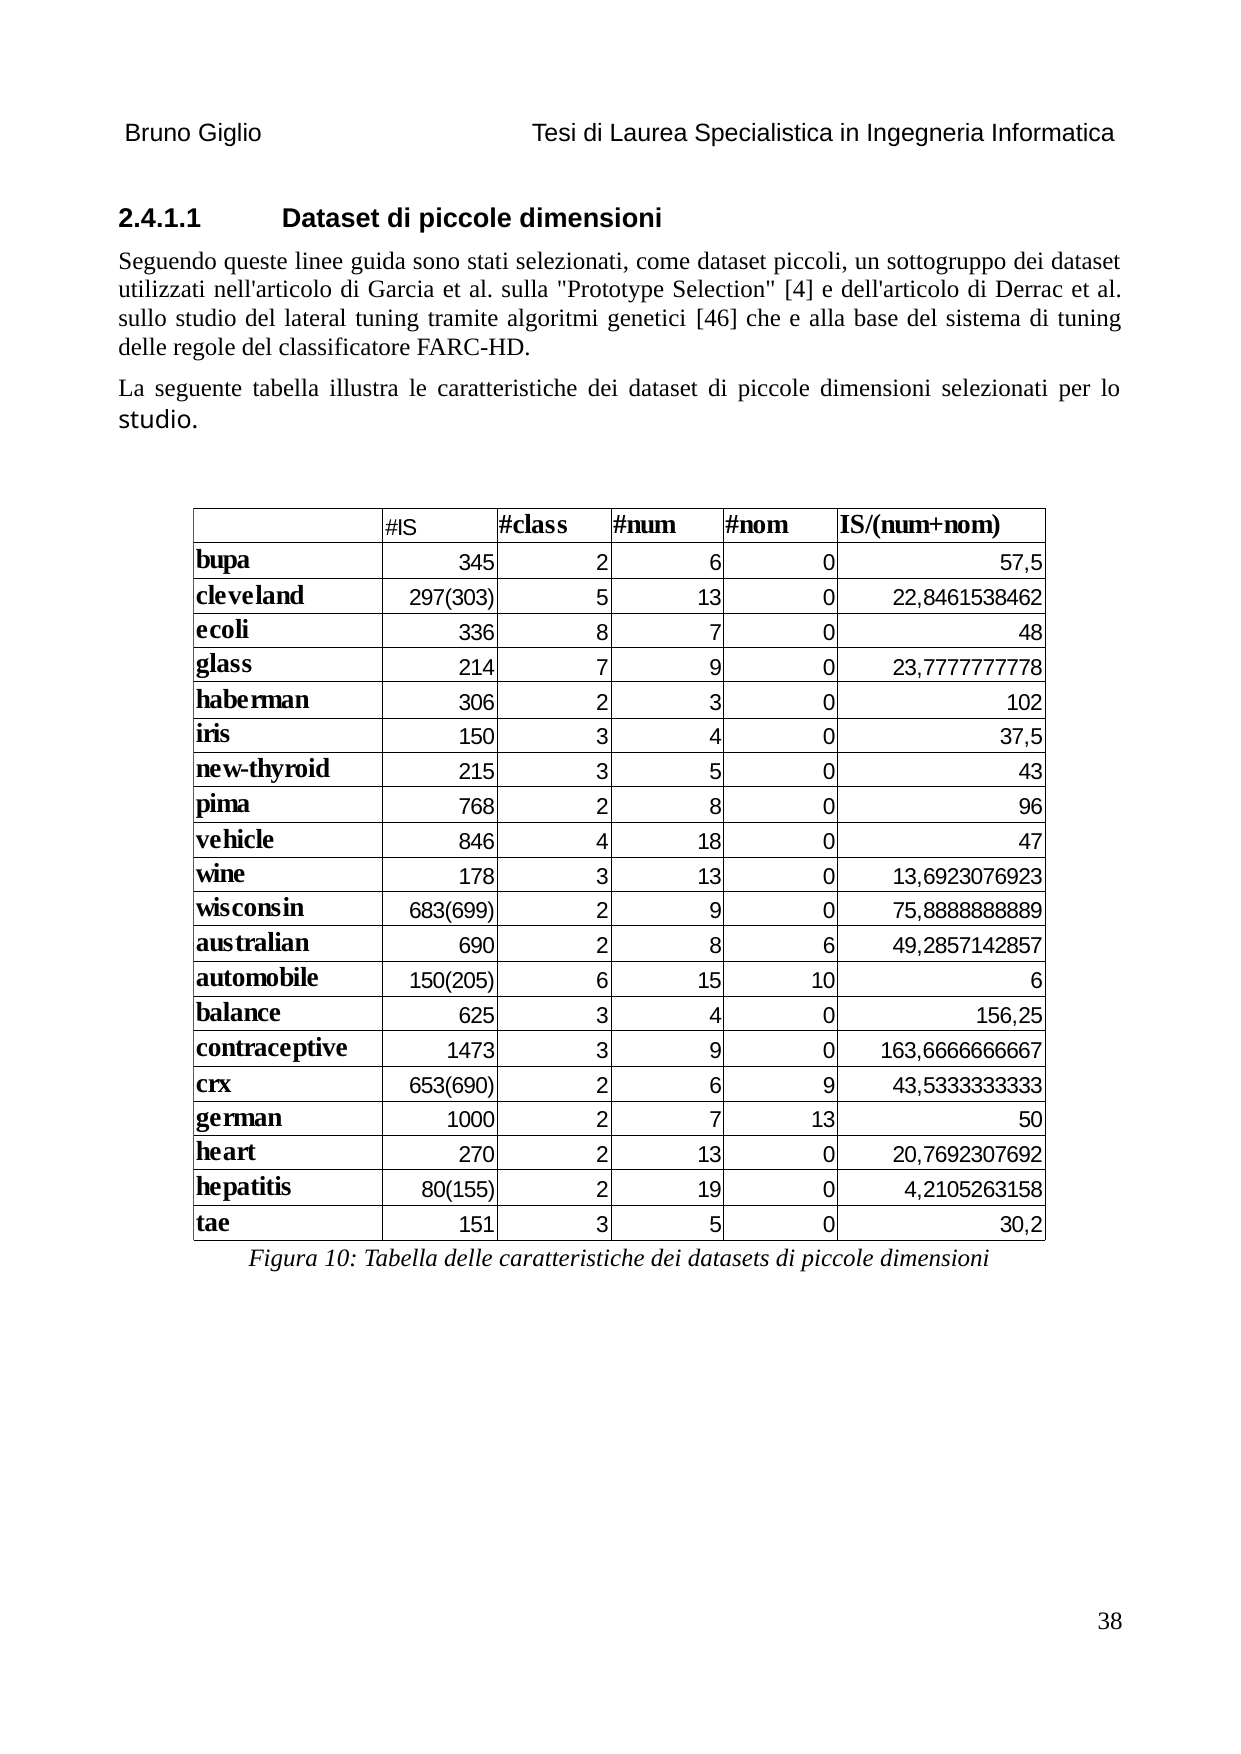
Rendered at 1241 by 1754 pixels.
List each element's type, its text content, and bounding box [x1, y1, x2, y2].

subtitle Dataset di piccole dimensioni [118, 202, 1122, 233]
text Seguendo queste linee guida sono stati selezionati, come dataset piccoli, un sottogruppo dei dataset utilizzati nell'articolo di Garcia et al. sulla "Prototype Selection" [4] e dell'articolo di Derrac et al. sullo studio del lateral tuning tramite algoritmi genetici [46] che e alla base del sistema di tuning delle regole del classificatore FARC-HD. [118, 246, 1122, 361]
text La seguente tabella illustra le caratteristiche dei dataset di piccole dimensioni selezionati per lo studio. [118, 373, 1122, 436]
text Figura 10: Tabella delle caratteristiche dei datasets di piccole dimensioni [193, 508, 1047, 1272]
